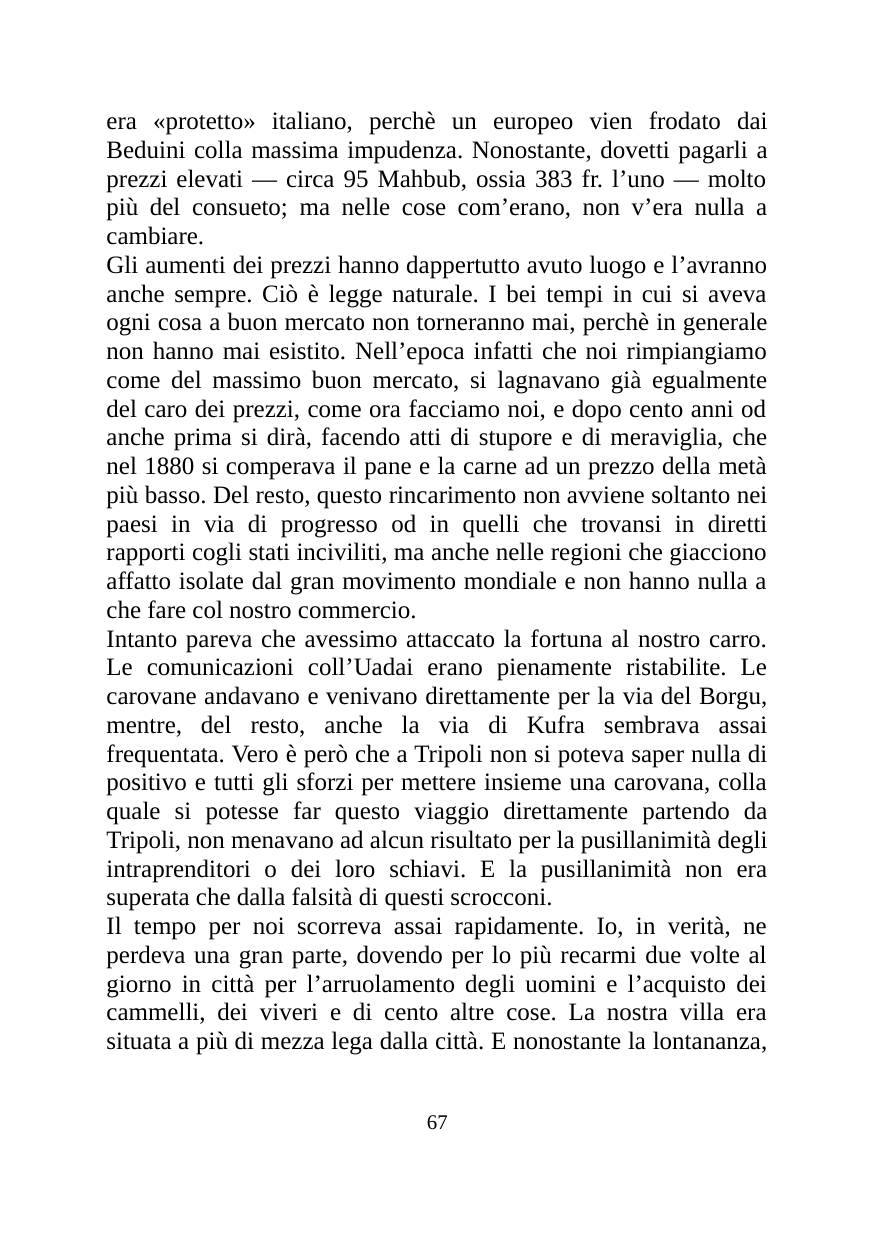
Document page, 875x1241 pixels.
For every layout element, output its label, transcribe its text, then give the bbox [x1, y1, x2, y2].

text Gli aumenti dei prezzi hanno dappertutto avuto luogo e l’avranno anche sempre. Ciò è legge naturale. I bei tempi in cui si aveva ogni cosa a buon mercato non torneranno mai, perchè in generale non hanno mai esistito. Nell’epoca infatti che noi rimpiangiamo come del massimo buon mercato, si lagnavano già egualmente del caro dei prezzi, come ora facciamo noi, e dopo cento anni od anche prima si dirà, facendo atti di stupore e di meraviglia, che nel 1880 si comperava il pane e la carne ad un prezzo della metà più basso. Del resto, questo rincarimento non avviene soltanto nei paesi in via di progresso od in quelli che trovansi in diretti rapporti cogli stati inciviliti, ma anche nelle regioni che giacciono affatto isolate dal gran movimento mondiale e non hanno nulla a che fare col nostro commercio. [106, 250, 768, 624]
text era «protetto» italiano, perchè un europeo vien frodato dai Beduini colla massima impudenza. Nonostante, dovetti pagarli a prezzi elevati — circa 95 Mahbub, ossia 383 fr. l’uno — molto più del consueto; ma nelle cose com’erano, non v’era nulla a cambiare. [106, 106, 768, 250]
text Intanto pareva che avessimo attaccato la fortuna al nostro carro. Le comunicazioni coll’Uadai erano pienamente ristabilite. Le carovane andavano e venivano direttamente per la via del Borgu, mentre, del resto, anche la via di Kufra sembrava assai frequentata. Vero è però che a Tripoli non si poteva saper nulla di positivo e tutti gli sforzi per mettere insieme una carovana, colla quale si potesse far questo viaggio direttamente partendo da Tripoli, non menavano ad alcun risultato per la pusillanimità degli intraprenditori o dei loro schiavi. E la pusillanimità non era superata che dalla falsità di questi scrocconi. [106, 624, 768, 911]
text Il tempo per noi scorreva assai rapidamente. Io, in verità, ne perdeva una gran parte, dovendo per lo più recarmi due volte al giorno in città per l’arruolamento degli uomini e l’acquisto dei cammelli, dei viveri e di cento altre cose. La nostra villa era situata a più di mezza lega dalla città. E nonostante la lontananza, [106, 911, 768, 1055]
